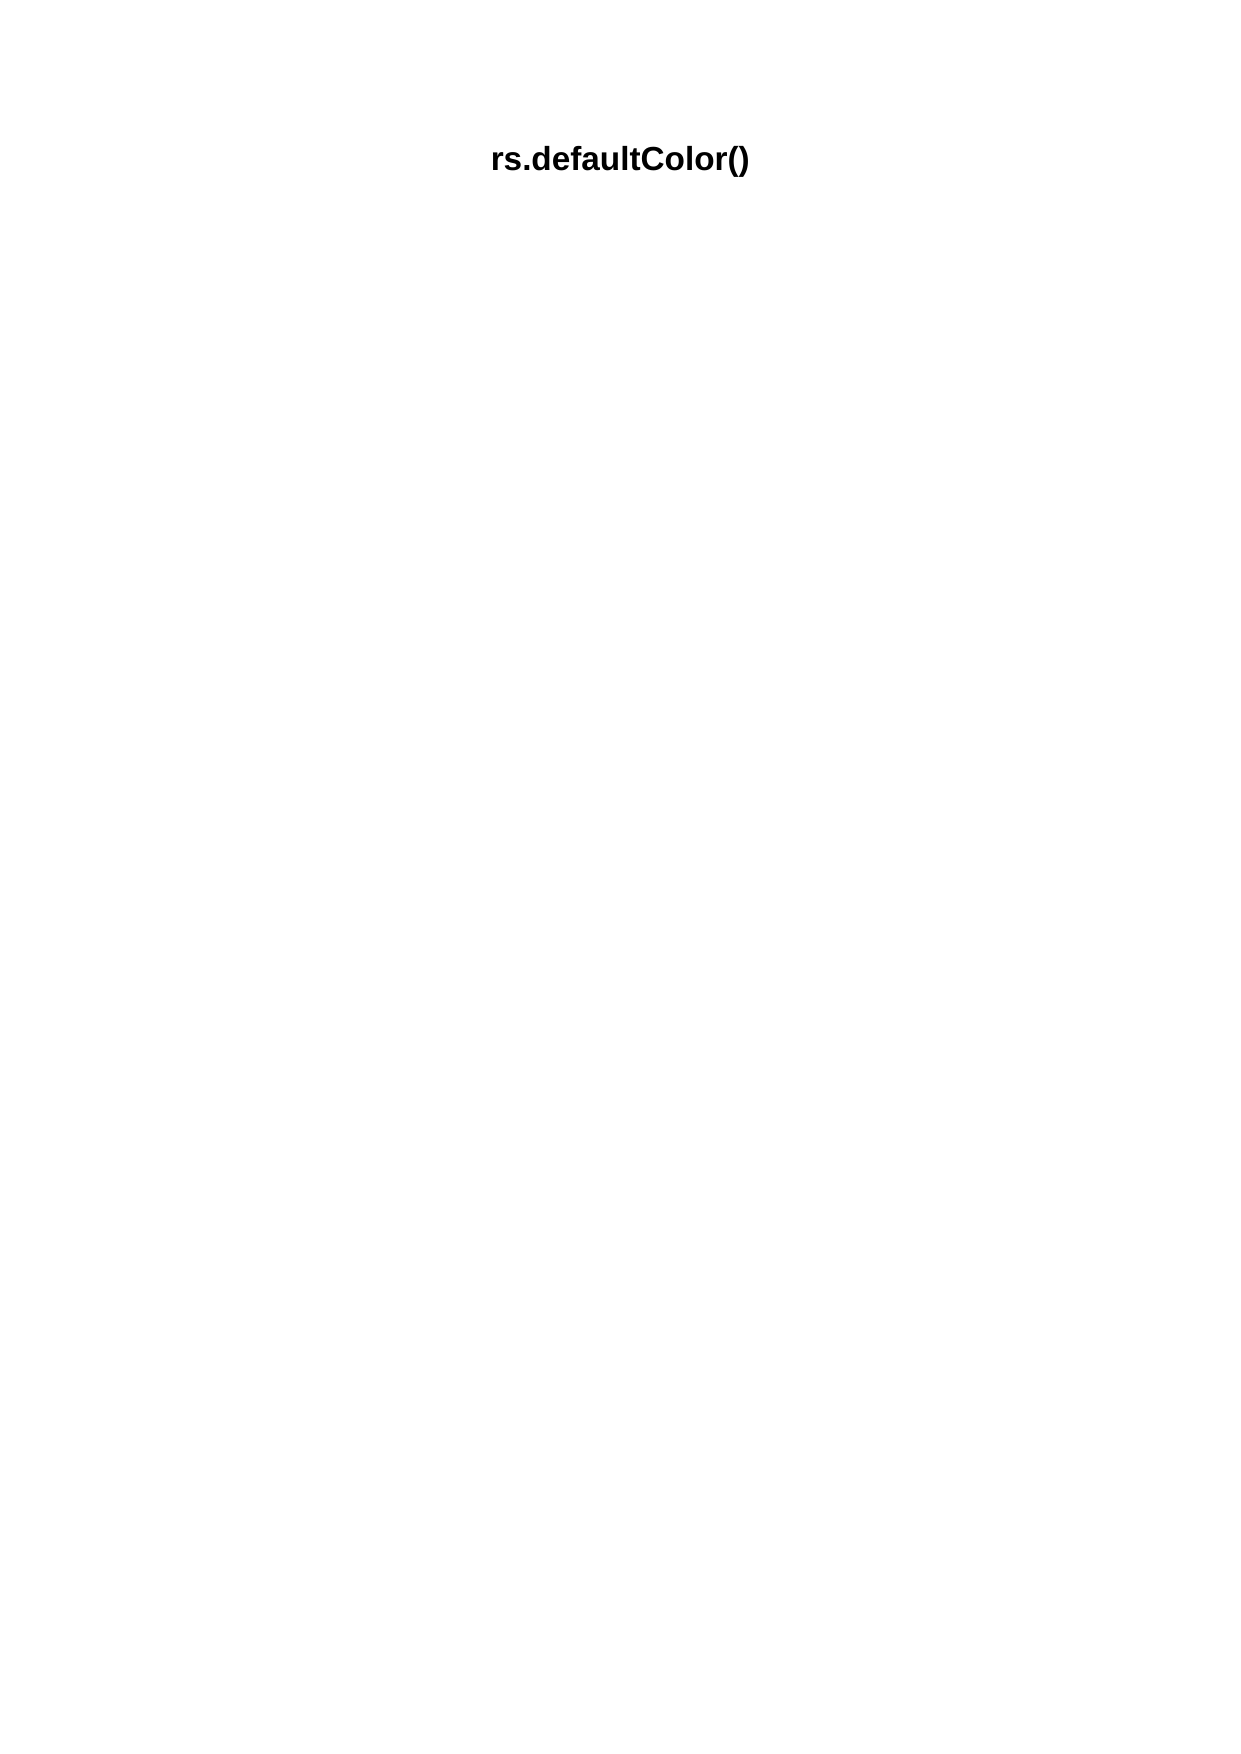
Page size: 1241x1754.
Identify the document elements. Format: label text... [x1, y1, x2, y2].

subtitle rs.defaultColor() [118, 139, 1122, 177]
